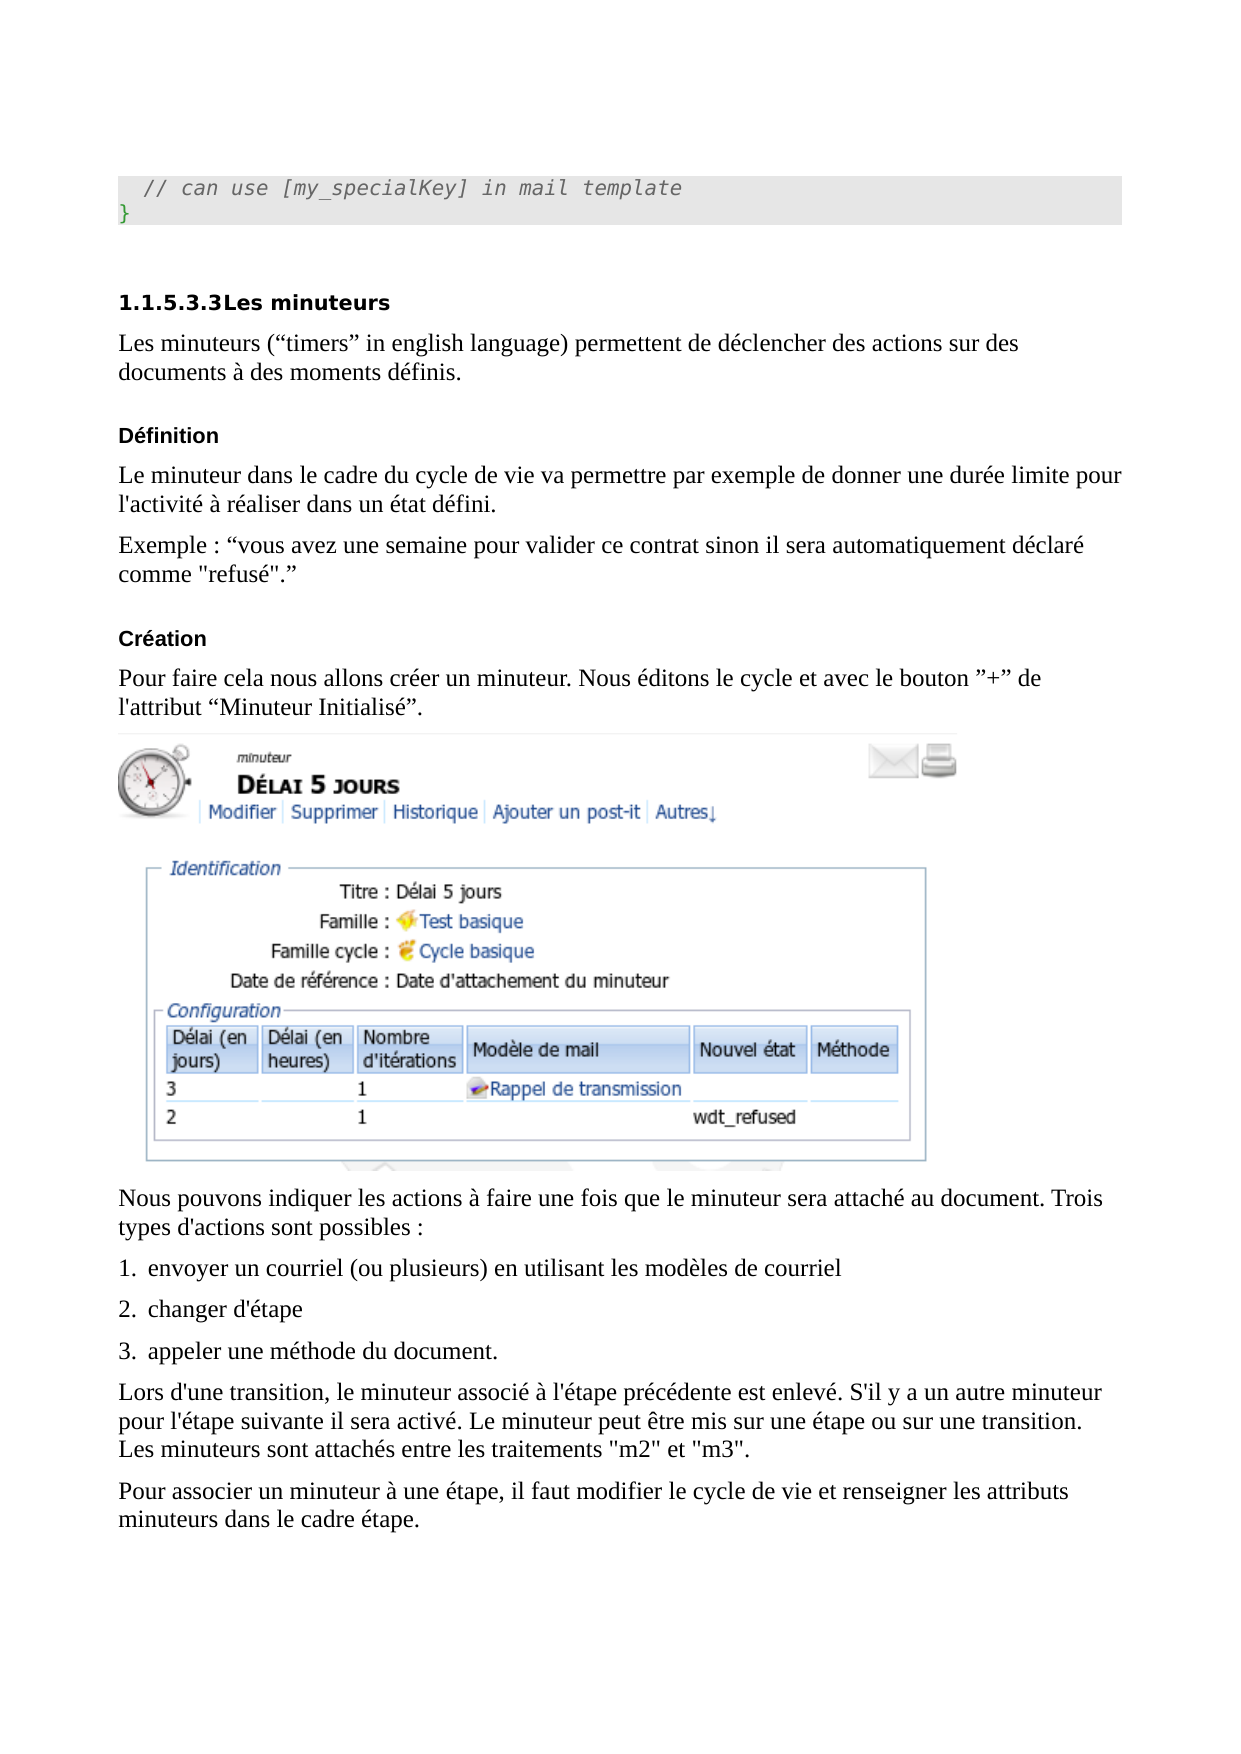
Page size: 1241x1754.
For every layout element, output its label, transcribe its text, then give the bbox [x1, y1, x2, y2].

list envoyer un courriel (ou plusieurs) en utilisant les modèles de courriel [118, 1253, 1122, 1282]
text Exemple : “vous avez une semaine pour valider ce contrat sinon il sera automatiquement déclaré comme "refusé".” [118, 531, 1122, 588]
subtitle Définition [118, 423, 1122, 448]
text Pour associer un minuteur à une étape, il faut modifier le cycle de vie et renseigner les attributs minuteurs dans le cadre étape. [118, 1476, 1122, 1533]
subtitle Les minuteurs [118, 291, 1122, 315]
list changer d'étape [118, 1294, 1122, 1323]
text Lors d'une transition, le minuteur associé à l'étape précédente est enlevé. S'il y a un autre minuteur pour l'étape suivante il sera activé. Le minuteur peut être mis sur une étape ou sur une transition. Les minuteurs sont attachés entre les traitements "m2" et "m3". [118, 1377, 1122, 1463]
text Les minuteurs (“timers” in english language) permettent de déclencher des actions sur des documents à des moments définis. [118, 328, 1122, 385]
list appeler une méthode du document. [118, 1336, 1122, 1364]
text Pour faire cela nous allons créer un minuteur. Nous éditons le cycle et avec le bouton ”+” de l'attribut “Minuteur Initialisé”. [118, 663, 1122, 721]
text } [118, 201, 1122, 225]
text Nous pouvons indiquer les actions à faire une fois que le minuteur sera attaché au document. Trois types d'actions sont possibles : [118, 1183, 1122, 1241]
picture [118, 733, 958, 1171]
subtitle Création [118, 626, 1122, 651]
text // can use [my_specialKey] in mail template [118, 176, 1122, 201]
text Le minuteur dans le cadre du cycle de vie va permettre par exemple de donner une durée limite pour l'activité à réaliser dans un état défini. [118, 461, 1122, 518]
